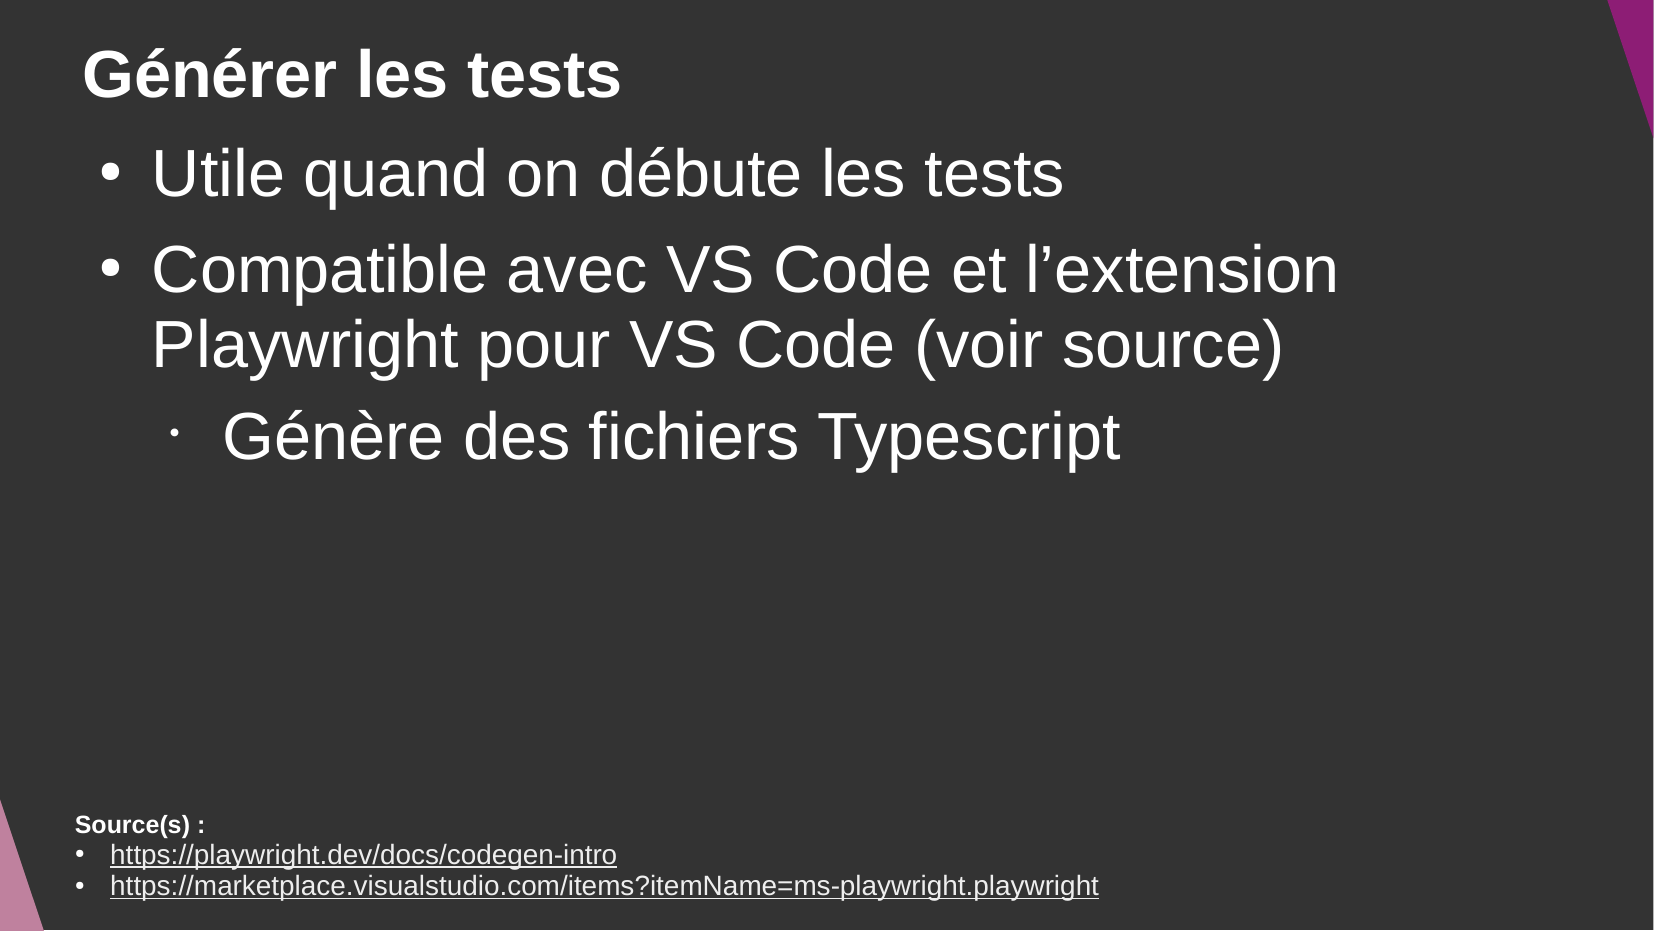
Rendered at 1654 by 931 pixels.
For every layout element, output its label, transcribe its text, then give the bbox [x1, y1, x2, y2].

text_box Source(s) : https://playwright.dev/docs/codegen-intro https://marketplace.visualstudio.com/items?itemName=ms-playwright.playwright [60, 803, 1546, 910]
title Générer les tests [82, 37, 1004, 119]
list Utile quand on débute les tests Compatible avec VS Code et l’extension Playwright pour VS Code (voir source) Génère des fichiers Typescript [80, 135, 1625, 768]
text_box [0, 799, 44, 931]
text_box [1607, 0, 1654, 140]
